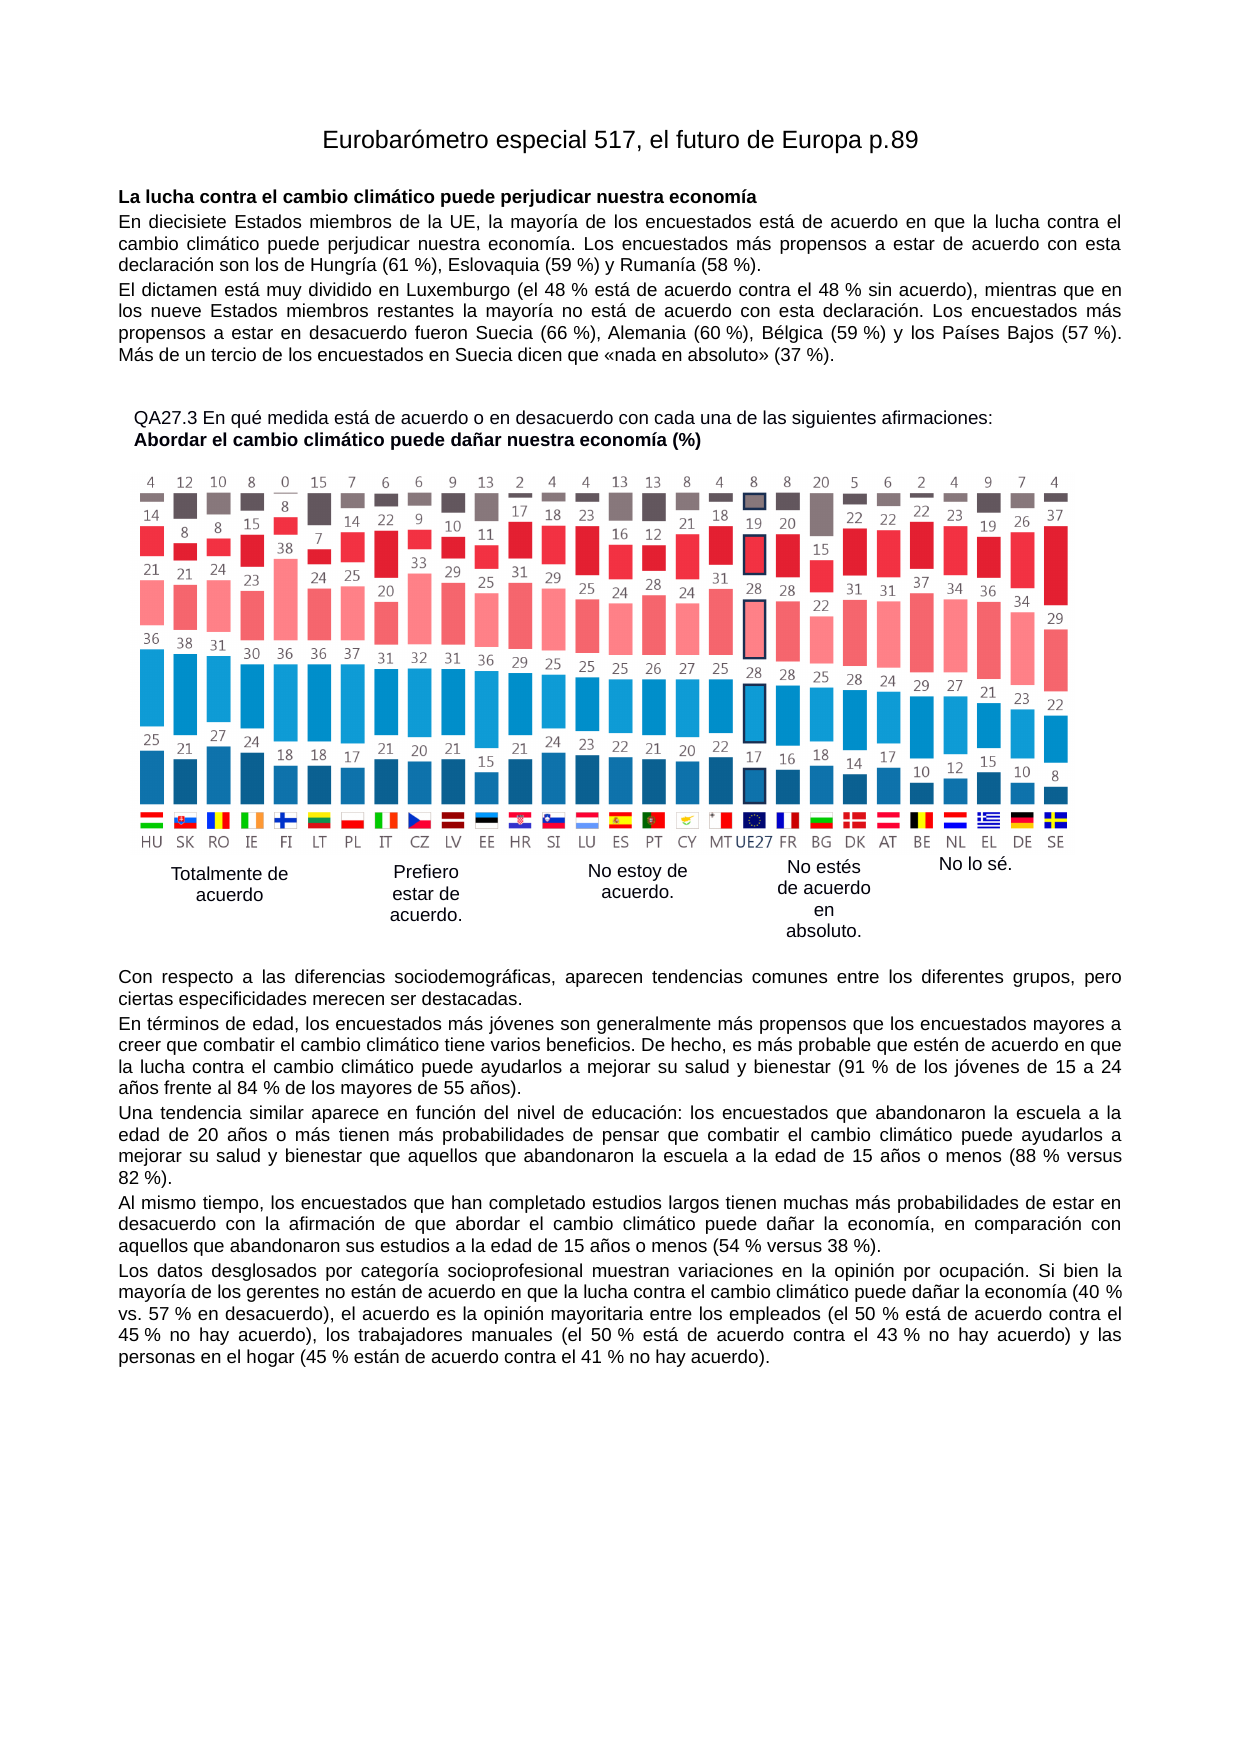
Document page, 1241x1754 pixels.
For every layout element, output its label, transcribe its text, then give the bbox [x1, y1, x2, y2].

picture [130, 472, 1075, 855]
text En términos de edad, los encuestados más jóvenes son generalmente más propensos que los encuestados mayores a creer que combatir el cambio climático tiene varios beneficios. De hecho, es más probable que estén de acuerdo en que la lucha contra el cambio climático puede ayudarlos a mejorar su salud y bienestar (91 % de los jóvenes de 15 a 24 años frente al 84 % de los mayores de 55 años). [118, 1012, 1122, 1099]
text Una tendencia similar aparece en función del nivel de educación: los encuestados que abandonaron la escuela a la edad de 20 años o más tienen más probabilidades de pensar que combatir el cambio climático puede ayudarlos a mejorar su salud y bienestar que aquellos que abandonaron la escuela a la edad de 15 años o menos (88 % versus 82 %). [118, 1102, 1122, 1188]
text Con respecto a las diferencias sociodemográficas, aparecen tendencias comunes entre los diferentes grupos, pero ciertas especificidades merecen ser destacadas. [118, 966, 1122, 1009]
text Al mismo tiempo, los encuestados que han completado estudios largos tienen muchas más probabilidades de estar en desacuerdo con la afirmación de que abordar el cambio climático puede dañar la economía, en comparación con aquellos que abandonaron sus estudios a la edad de 15 años o menos (54 % versus 38 %). [118, 1191, 1122, 1256]
text La lucha contra el cambio climático puede perjudicar nuestra economía [118, 186, 1122, 208]
text Los datos desglosados por categoría socioprofesional muestran variaciones en la opinión por ocupación. Si bien la mayoría de los gerentes no están de acuerdo en que la lucha contra el cambio climático puede dañar la economía (40 % vs. 57 % en desacuerdo), el acuerdo es la opinión mayoritaria entre los empleados (el 50 % está de acuerdo contra el 45 % no hay acuerdo), los trabajadores manuales (el 50 % está de acuerdo contra el 43 % no hay acuerdo) y las personas en el hogar (45 % están de acuerdo contra el 41 % no hay acuerdo). [118, 1259, 1122, 1367]
text El dictamen está muy dividido en Luxemburgo (el 48 % está de acuerdo contra el 48 % sin acuerdo), mientras que en los nueve Estados miembros restantes la mayoría no está de acuerdo con esta declaración. Los encuestados más propensos a estar en desacuerdo fueron Suecia (66 %), Alemania (60 %), Bélgica (59 %) y los Países Bajos (57 %). Más de un tercio de los encuestados en Suecia dicen que «nada en absoluto» (37 %). [118, 279, 1122, 365]
text En diecisiete Estados miembros de la UE, la mayoría de los encuestados está de acuerdo en que la lucha contra el cambio climático puede perjudicar nuestra economía. Los encuestados más propensos a estar de acuerdo con esta declaración son los de Hungría (61 %), Eslovaquia (59 %) y Rumanía (58 %). [118, 211, 1122, 276]
